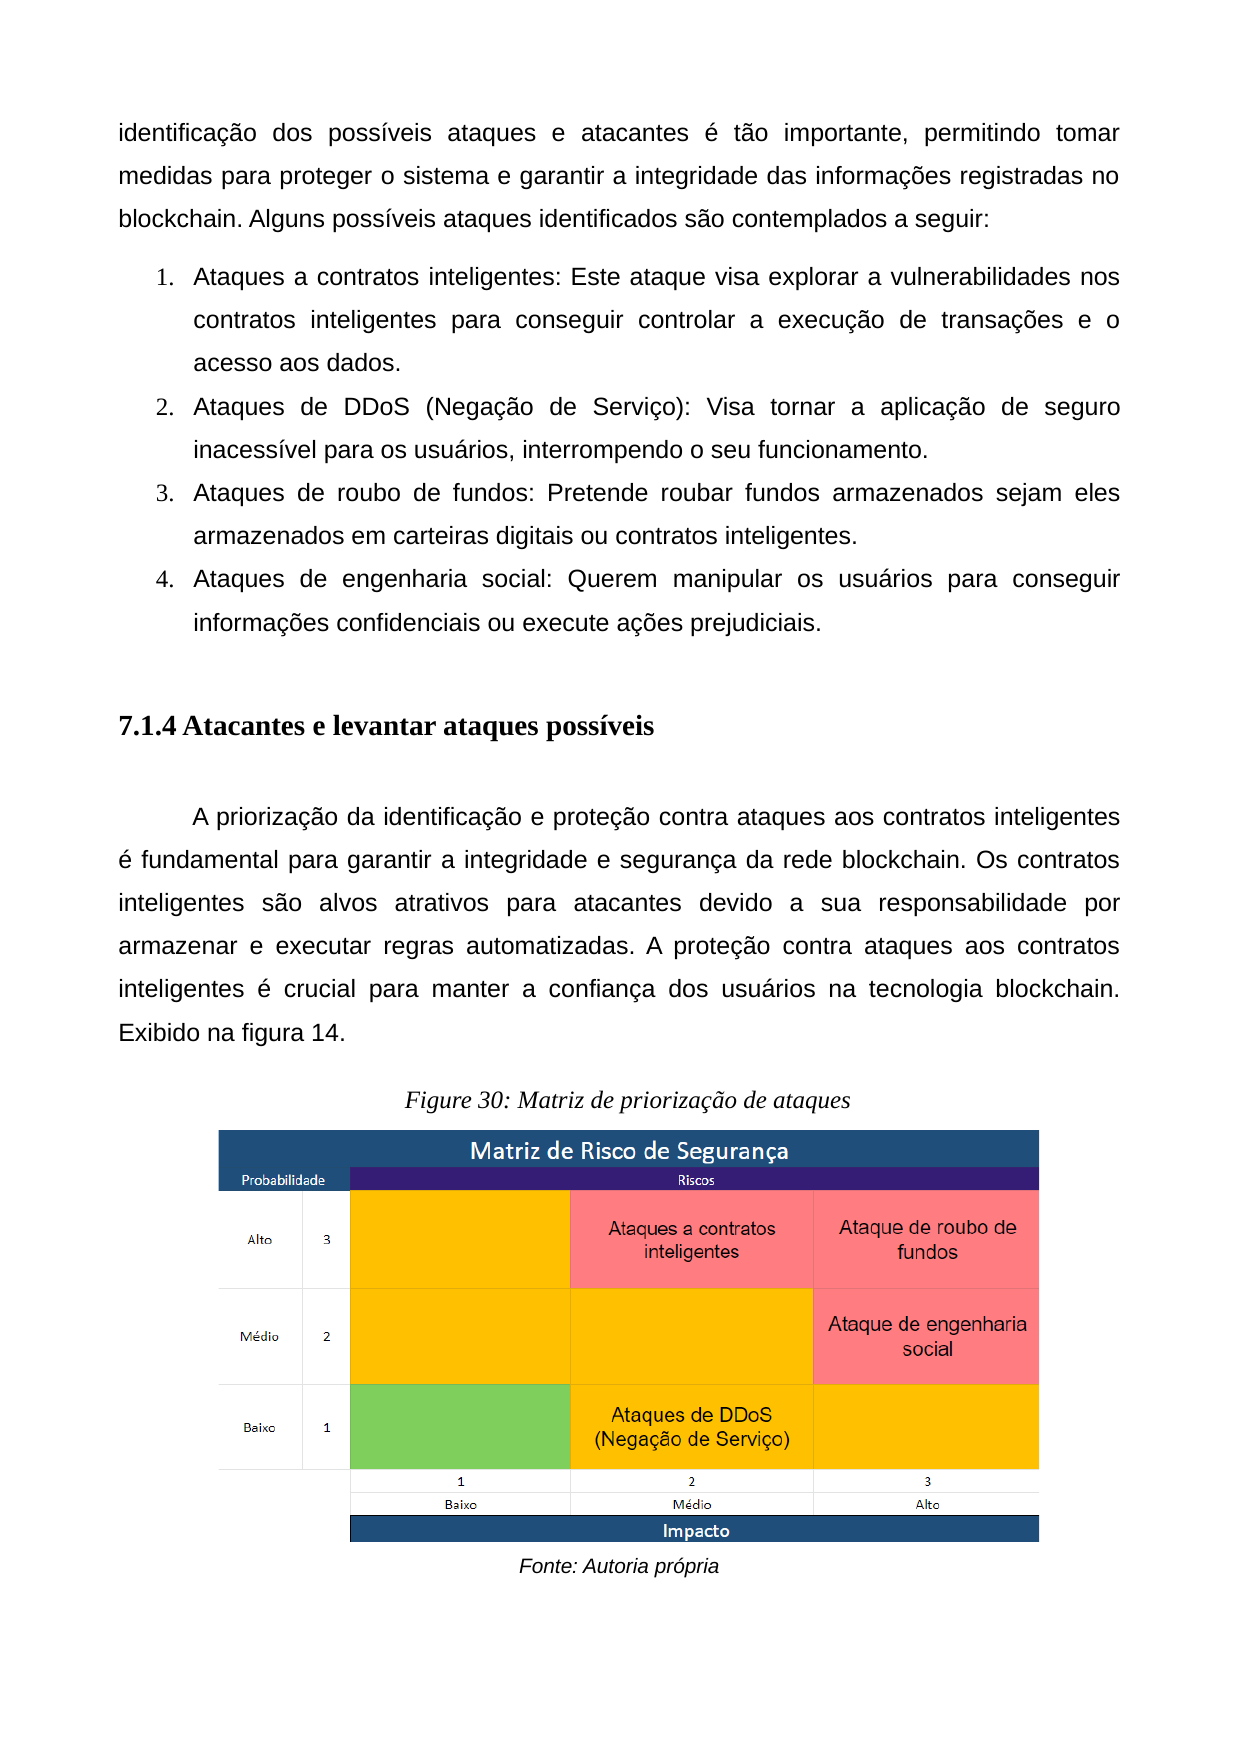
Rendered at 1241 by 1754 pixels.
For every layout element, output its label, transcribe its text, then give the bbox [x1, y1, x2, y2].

list Ataques de roubo de fundos: Pretende roubar fundos armazenados sejam eles armazenados em carteiras digitais ou contratos inteligentes. [156, 478, 1122, 550]
subtitle 7.1.4 Atacantes e levantar ataques possíveis [118, 708, 1122, 742]
list Ataques de engenharia social: Querem manipular os usuários para conseguir informações confidenciais ou execute ações prejudiciais. [156, 564, 1122, 636]
text A priorização da identificação e proteção contra ataques aos contratos inteligentes é fundamental para garantir a integridade e segurança da rede blockchain. Os contratos inteligentes são alvos atrativos para atacantes devido a sua responsabilidade por armazenar e executar regras automatizadas. A proteção contra ataques aos contratos inteligentes é crucial para manter a confiança dos usuários na tecnologia blockchain. Exibido na figura 14. [118, 802, 1122, 1046]
text Figure 30: Matriz de priorização de ataques [218, 1086, 1039, 1114]
picture [218, 1130, 1040, 1542]
list Ataques a contratos inteligentes: Este ataque visa explorar a vulnerabilidades nos contratos inteligentes para conseguir controlar a execução de transações e o acesso aos dados. [156, 262, 1122, 377]
text Fonte: Autoria própria [118, 1073, 1122, 1578]
text identificação dos possíveis ataques e atacantes é tão importante, permitindo tomar medidas para proteger o sistema e garantir a integridade das informações registradas no blockchain. Alguns possíveis ataques identificados são contemplados a seguir: [118, 118, 1122, 233]
list Ataques de DDoS (Negação de Serviço): Visa tornar a aplicação de seguro inacessível para os usuários, interrompendo o seu funcionamento. [156, 392, 1122, 463]
